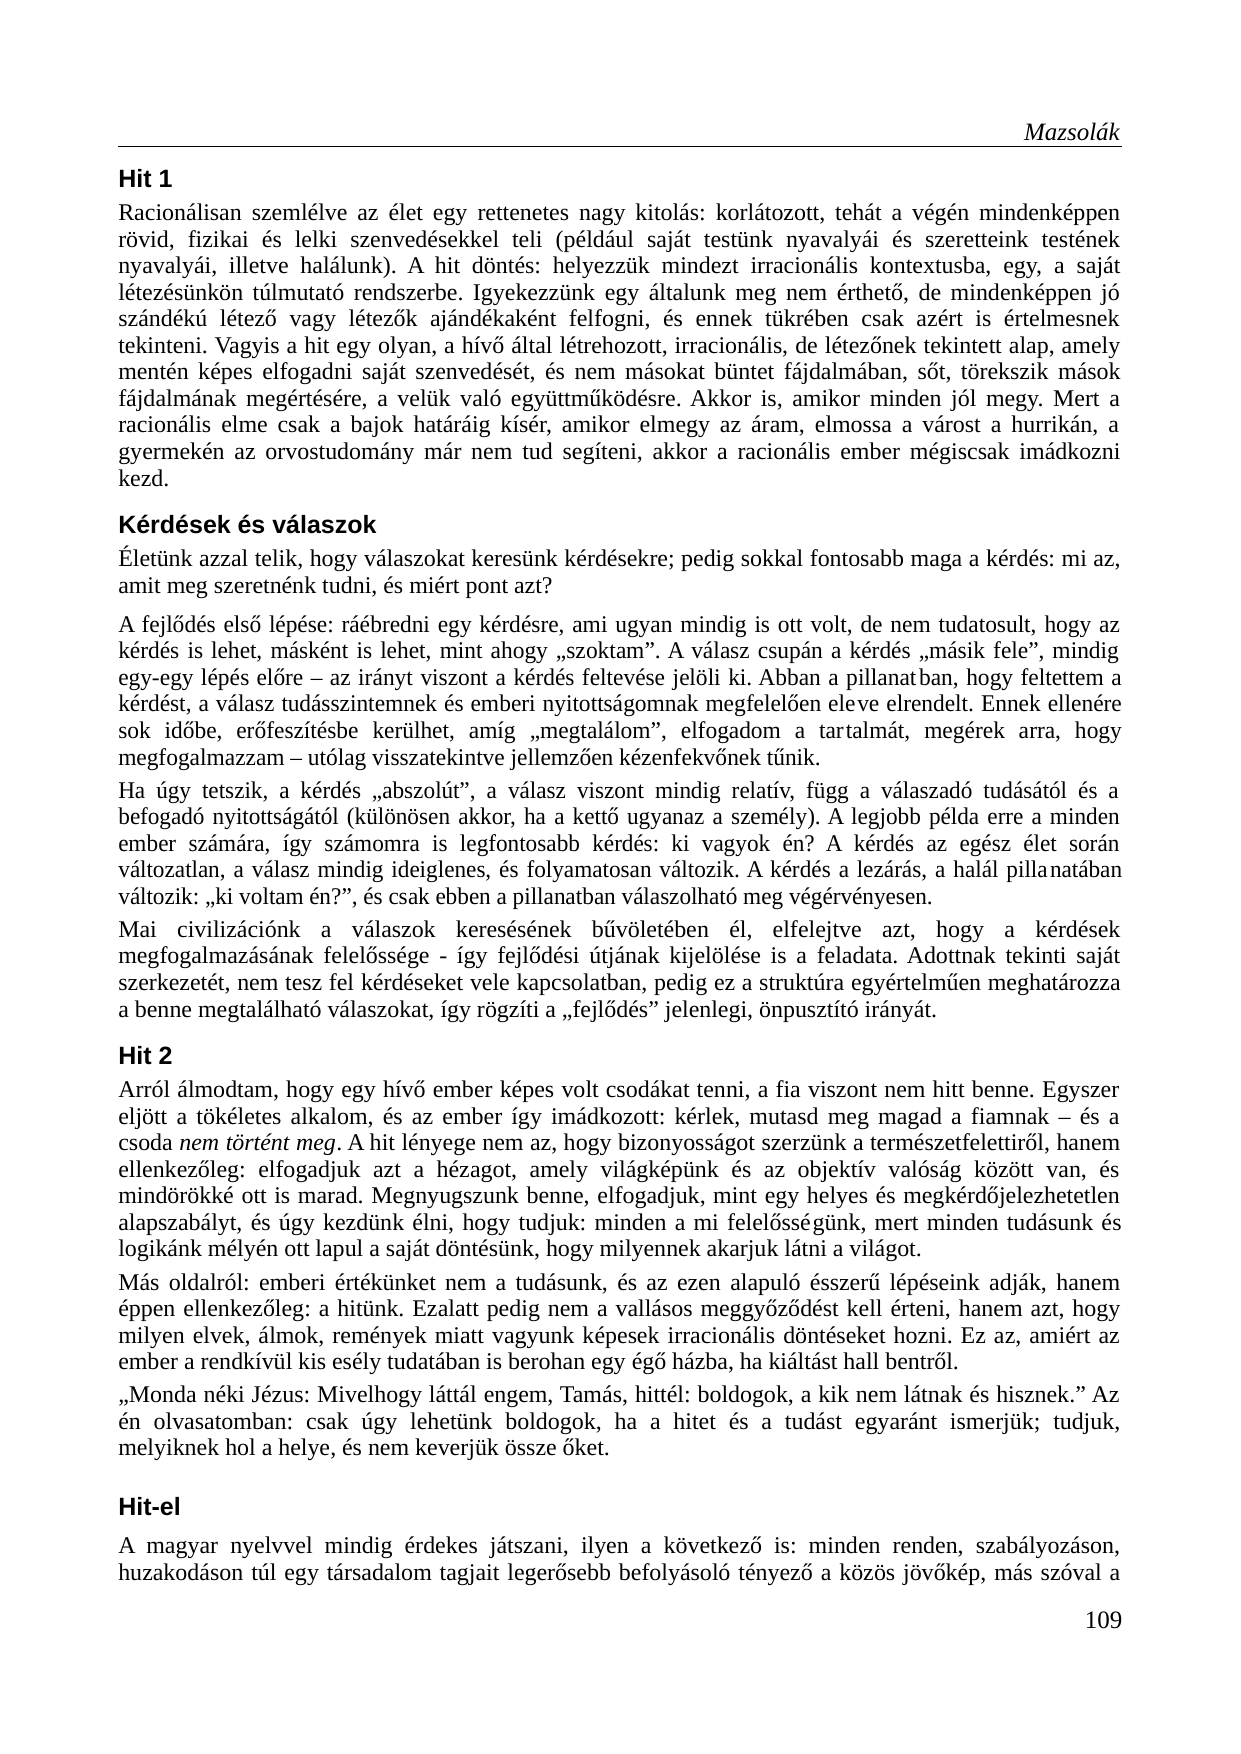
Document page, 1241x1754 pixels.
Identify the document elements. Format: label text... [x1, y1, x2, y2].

subtitle Hit 1 [118, 165, 1122, 193]
text Ha úgy tetszik, a kérdés „abszolút”, a válasz viszont mindig relatív, függ a válaszadó tudásától és a befogadó nyitottságától (különösen akkor, ha a kettő ugyanaz a személy). A legjobb példa erre a minden ember számára, így számomra is legfontosabb kérdés: ki vagyok én? A kérdés az egész élet során változatlan, a válasz mindig ideiglenes, és folyamatosan változik. A kérdés a lezárás, a halál pilla­natában változik: „ki voltam én?”, és csak ebben a pillanatban válaszolható meg végérvényesen. [118, 777, 1122, 909]
subtitle Hit-el [118, 1492, 1122, 1520]
text A fejlődés első lépése: ráébredni egy kérdésre, ami ugyan mindig is ott volt, de nem tudatosult, hogy az kérdés is lehet, másként is lehet, mint ahogy „szoktam”. A válasz csupán a kérdés „másik fele”, mindig egy-egy lépés előre – az irányt viszont a kérdés feltevése jelöli ki. Abban a pillanat­ban, hogy feltettem a kérdést, a válasz tudásszintemnek és emberi nyitottságomnak megfelelően ele­ve el­rendelt. Ennek ellenére sok időbe, erőfeszítésbe kerülhet, amíg „megtalálom”, elfogadom a tar­tal­mát, megérek arra, hogy megfogalmazzam – utólag visszatekintve jellemzően kézenfekvőnek tűnik. [118, 611, 1122, 770]
text A magyar nyelvvel mindig érdekes játszani, ilyen a következő is: minden renden, szabályozáson, huzakodáson túl egy társadalom tagjait legerősebb befolyásoló tényező a közös jövőkép, más szóval a [118, 1533, 1122, 1586]
text Más oldalról: emberi értékünket nem a tudásunk, és az ezen alapuló ésszerű lépéseink adják, hanem éppen ellenkezőleg: a hitünk. Ezalatt pedig nem a vallásos meggyőződést kell érteni, hanem azt, hogy milyen elvek, álmok, remények miatt vagyunk képesek irracionális döntéseket hozni. Ez az, amiért az ember a rendkívül kis esély tudatában is berohan egy égő házba, ha kiáltást hall bentről. [118, 1269, 1122, 1375]
text Életünk azzal telik, hogy válaszokat keresünk kérdésekre; pedig sokkal fontosabb maga a kérdés: mi az, amit meg szeretnénk tudni, és miért pont azt? [118, 545, 1122, 598]
subtitle Hit 2 [118, 1042, 1122, 1070]
text Arról álmodtam, hogy egy hívő ember képes volt csodákat tenni, a fia viszont nem hitt benne. Egyszer eljött a tökéletes alkalom, és az ember így imádkozott: kérlek, mutasd meg magad a fiamnak – és a csoda nem történt meg. A hit lényege nem az, hogy bizonyosságot szerzünk a természetfelettiről, hanem ellenkezőleg: elfogadjuk azt a hézagot, amely világképünk és az objektív valóság között van, és mindörökké ott is marad. Megnyugszunk benne, elfogadjuk, mint egy helyes és megkérdőjelezhetetlen alapszabályt, és úgy kezdünk élni, hogy tudjuk: minden a mi felelőssé­günk, mert minden tudásunk és logikánk mélyén ott lapul a saját döntésünk, hogy milyennek akarjuk látni a világot. [118, 1076, 1122, 1262]
text Racionálisan szemlélve az élet egy rettenetes nagy kitolás: korlátozott, tehát a végén mindenképpen rövid, fizikai és lelki szenvedésekkel teli (például saját testünk nyavalyái és szeretteink testének nyavalyái, illetve halálunk). A hit döntés: helyezzük mindezt irracionális kontextusba, egy, a saját létezésünkön túlmutató rendszerbe. Igyekezzünk egy általunk meg nem érthető, de mindenképpen jó szándékú létező vagy létezők ajándékaként felfogni, és ennek tükrében csak azért is értelmesnek tekinteni. Vagyis a hit egy olyan, a hívő által létrehozott, irracionális, de létezőnek tekintett alap, amely mentén képes elfogadni saját szenvedését, és nem másokat büntet fájdalmában, sőt, törekszik mások fájdalmának megértésére, a velük való együttműködésre. Akkor is, amikor minden jól megy. Mert a racionális elme csak a bajok határáig kísér, amikor elmegy az áram, elmossa a várost a hurrikán, a gyermekén az orvostudomány már nem tud segíteni, akkor a racionális ember mégiscsak imádkozni kezd. [118, 199, 1122, 491]
text Mai civilizációnk a válaszok keresésének bűvöletében él, elfelejtve azt, hogy a kérdések megfogalmazásának felelőssége - így fejlődési útjának kijelölése is a feladata. Adottnak tekinti saját szerkezetét, nem tesz fel kérdéseket vele kapcsolatban, pedig ez a struktúra egyértelműen meghatározza a benne megtalálható válaszokat, így rögzíti a „fejlődés” jelenlegi, önpusztító irányát. [118, 916, 1122, 1022]
text „Monda néki Jézus: Mivelhogy láttál engem, Tamás, hittél: boldogok, a kik nem látnak és hisznek.” Az én olvasatomban: csak úgy lehetünk boldogok, ha a hitet és a tudást egyaránt ismerjük; tudjuk, melyiknek hol a helye, és nem keverjük össze őket. [118, 1381, 1122, 1461]
subtitle Kérdések és válaszok [118, 511, 1122, 539]
